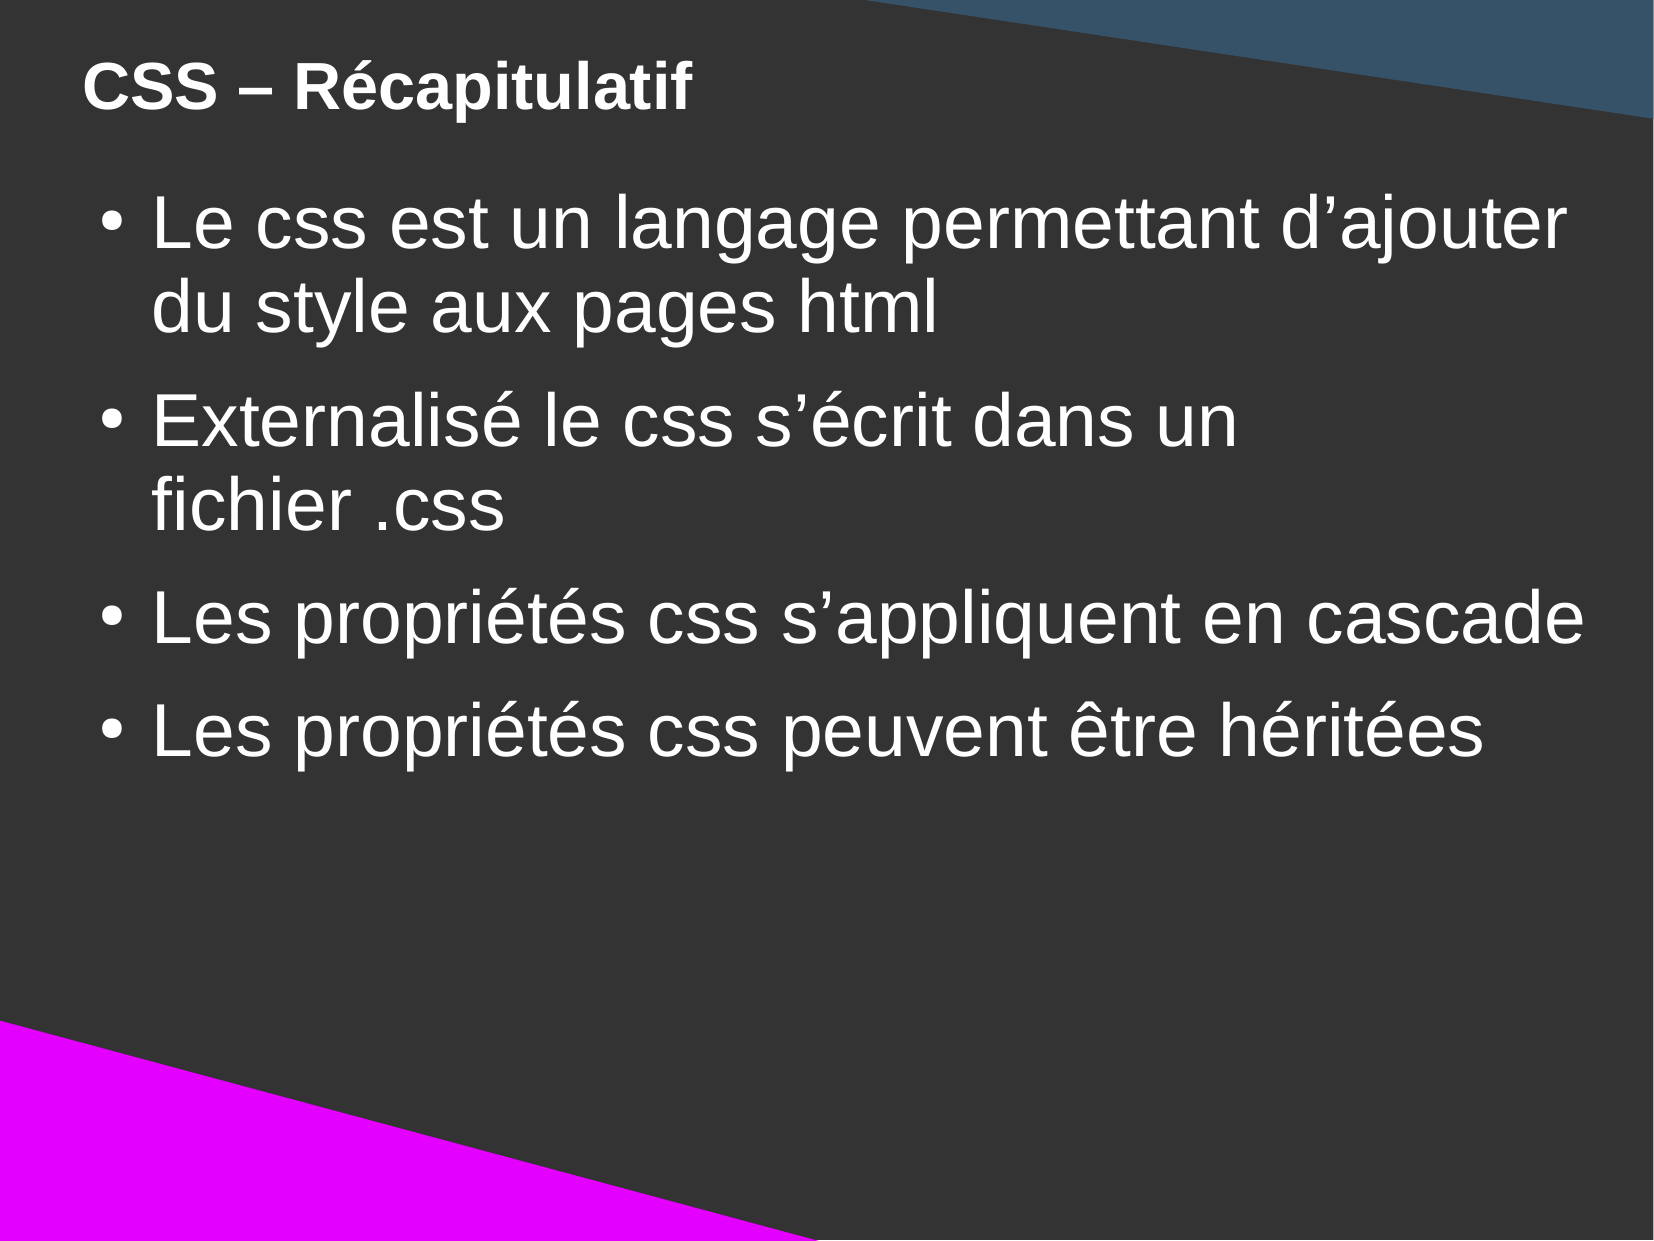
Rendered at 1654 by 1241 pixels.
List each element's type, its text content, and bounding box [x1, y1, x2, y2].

list Le css est un langage permettant d’ajouter du style aux pages html Externalisé le css s’écrit dans un fichier .css Les propriétés css s’appliquent en cascade Les propriétés css peuvent être héritées [80, 180, 1605, 827]
text_box [864, 0, 1654, 119]
text_box [0, 1020, 819, 1241]
title CSS – Récapitulatif [82, 49, 1571, 152]
